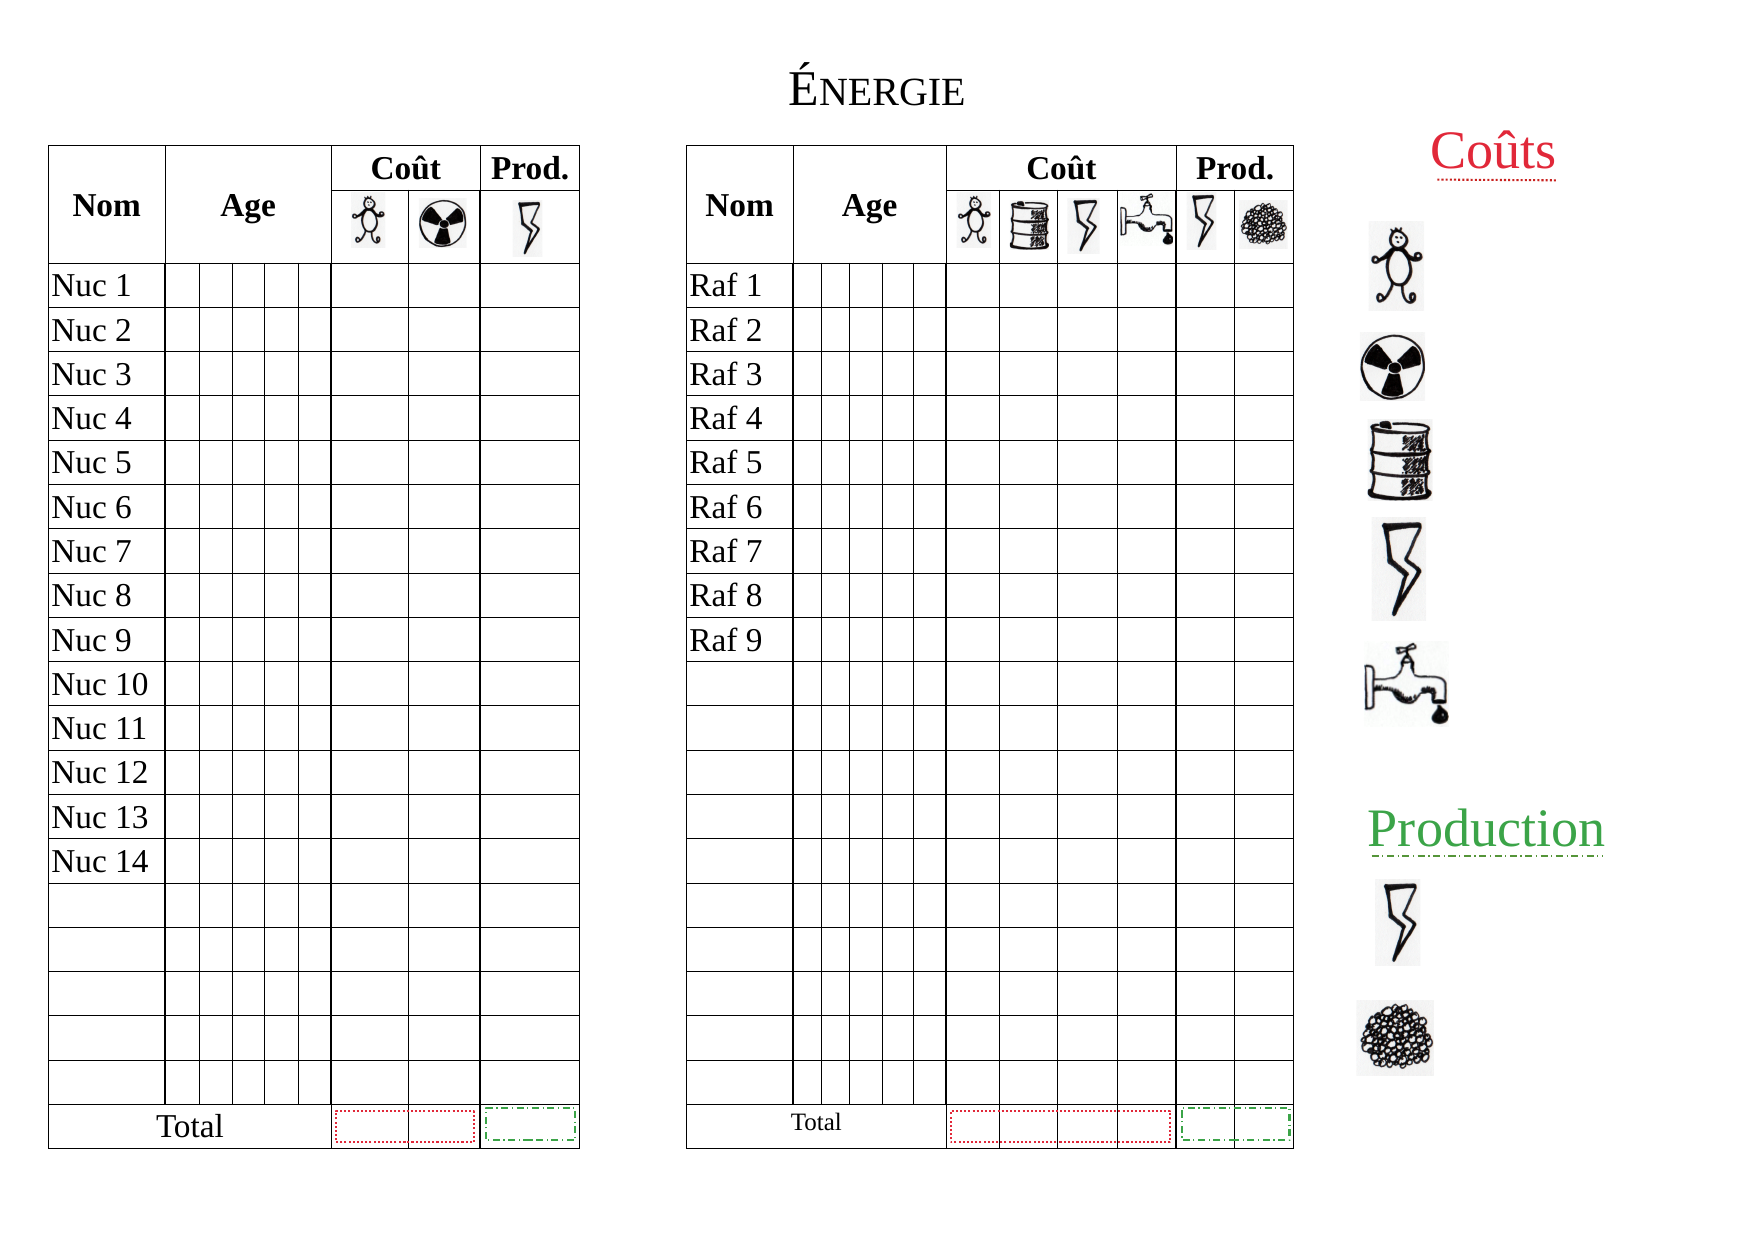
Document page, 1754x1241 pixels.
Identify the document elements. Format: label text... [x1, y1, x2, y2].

table_cell [409, 352, 479, 395]
table_cell [1177, 795, 1234, 838]
table_cell [850, 264, 882, 307]
table_cell [1058, 396, 1117, 440]
table_cell [1118, 352, 1175, 395]
table_cell [914, 485, 945, 528]
table_cell [1000, 485, 1057, 528]
table_cell [409, 1061, 479, 1104]
table_cell [1058, 264, 1117, 307]
table_cell [409, 308, 479, 351]
table_cell [947, 1061, 999, 1104]
table_cell Raf 7 [687, 529, 792, 572]
table_cell [200, 574, 232, 617]
table_cell [914, 751, 945, 794]
picture [1375, 879, 1421, 966]
table_cell [332, 1105, 408, 1148]
table_cell [794, 839, 821, 882]
table_cell [481, 706, 579, 749]
table_cell [1177, 191, 1234, 263]
table_cell [265, 928, 298, 971]
table_cell [794, 795, 821, 838]
table_cell [794, 1061, 821, 1104]
table_cell [1118, 1061, 1175, 1104]
table_cell [233, 574, 264, 617]
table_cell [883, 441, 913, 484]
table_cell [1235, 264, 1293, 307]
table_cell [1235, 308, 1293, 351]
table_cell [914, 928, 945, 971]
table_cell [265, 751, 298, 794]
table_cell [580, 351, 686, 395]
table_cell [200, 795, 232, 838]
table_cell [332, 972, 408, 1015]
table_cell [1058, 618, 1117, 661]
table_cell [850, 1061, 882, 1104]
table_cell [1177, 928, 1234, 971]
table_cell [822, 308, 849, 351]
table_cell [481, 751, 579, 794]
table_cell [580, 971, 686, 1015]
table_cell [49, 928, 164, 971]
table_cell [580, 395, 686, 440]
table_cell [580, 1015, 686, 1059]
table_cell Nuc 3 [49, 352, 164, 395]
table_cell [914, 574, 945, 617]
table_cell [233, 352, 264, 395]
table_cell [481, 529, 579, 572]
table_cell [794, 529, 821, 572]
table_cell [580, 661, 686, 705]
table_cell [883, 795, 913, 838]
table_cell [914, 972, 945, 1015]
table_cell [166, 574, 199, 617]
table_cell [265, 264, 298, 307]
table_cell [850, 441, 882, 484]
table_cell [299, 662, 330, 705]
table_cell [233, 485, 264, 528]
table_cell [883, 352, 913, 395]
table_cell [409, 751, 479, 794]
table_cell [166, 264, 199, 307]
table_cell [1177, 751, 1234, 794]
table_cell [883, 1016, 913, 1059]
table_cell [166, 662, 199, 705]
table_cell [914, 884, 945, 927]
table_cell [481, 308, 579, 351]
table_cell [299, 308, 330, 351]
table_cell [1118, 928, 1175, 971]
table_cell [299, 972, 330, 1015]
table_cell [794, 485, 821, 528]
table_cell [1118, 574, 1175, 617]
table_cell [200, 308, 232, 351]
table_cell [850, 1016, 882, 1059]
table_cell Nuc 14 [49, 839, 164, 882]
table_cell [1058, 1105, 1117, 1148]
table_cell Nuc 8 [49, 574, 164, 617]
table_cell Raf 1 [687, 264, 792, 307]
table_header Prod. [1177, 146, 1293, 189]
table_cell [332, 928, 408, 971]
table_cell [687, 795, 792, 838]
table_cell [1235, 706, 1293, 749]
table_cell [850, 795, 882, 838]
table_cell [265, 485, 298, 528]
table_cell [49, 1061, 164, 1104]
table_cell Raf 6 [687, 485, 792, 528]
table_cell [1058, 485, 1117, 528]
table_cell [1000, 839, 1057, 882]
table_cell [947, 574, 999, 617]
table_cell [1235, 884, 1293, 927]
table_header Coût [332, 146, 480, 189]
table_cell [265, 529, 298, 572]
table_cell [166, 308, 199, 351]
table_cell [1235, 1016, 1293, 1059]
table_cell [687, 706, 792, 749]
table_cell Nuc 11 [49, 706, 164, 749]
table_cell [883, 485, 913, 528]
table_cell [1177, 264, 1234, 307]
table_cell [947, 396, 999, 440]
table_cell [580, 484, 686, 528]
table_cell [1118, 839, 1175, 882]
table_cell [299, 928, 330, 971]
table_cell [1000, 1061, 1057, 1104]
table_cell [409, 191, 479, 263]
picture [1186, 192, 1217, 250]
table_cell [850, 352, 882, 395]
table_cell [166, 706, 199, 749]
table_cell [1000, 396, 1057, 440]
table_cell [1000, 1105, 1057, 1148]
table_cell [332, 795, 408, 838]
table_cell [332, 485, 408, 528]
table_cell [1058, 972, 1117, 1015]
table_cell Nuc 10 [49, 662, 164, 705]
table_cell [265, 308, 298, 351]
picture [1238, 200, 1288, 249]
table_cell [409, 264, 479, 307]
table_cell [1177, 706, 1234, 749]
table_cell [687, 662, 792, 705]
table_cell [947, 618, 999, 661]
table_cell [233, 751, 264, 794]
table_cell [850, 308, 882, 351]
table_cell [299, 1016, 330, 1059]
table_cell [265, 618, 298, 661]
table_cell Nuc 7 [49, 529, 164, 572]
table_cell [49, 972, 164, 1015]
table_cell [1235, 441, 1293, 484]
table_cell [299, 574, 330, 617]
table_cell [580, 838, 686, 882]
table_cell [1118, 795, 1175, 838]
table_cell [409, 441, 479, 484]
table_cell [1235, 751, 1293, 794]
table_cell [332, 191, 408, 263]
table_cell [1058, 352, 1117, 395]
picture [1367, 419, 1433, 501]
table_cell [1235, 928, 1293, 971]
table_cell [1177, 972, 1234, 1015]
table_cell [822, 839, 849, 882]
table_cell [1000, 884, 1057, 927]
table_cell [883, 1061, 913, 1104]
table_cell [794, 662, 821, 705]
table_cell [233, 839, 264, 882]
table_cell [947, 441, 999, 484]
table_cell [580, 573, 686, 617]
table_cell Nuc 12 [49, 751, 164, 794]
table_cell [299, 485, 330, 528]
table_cell [1177, 396, 1234, 440]
table_cell [233, 884, 264, 927]
table_cell [200, 928, 232, 971]
table_cell [409, 1105, 479, 1148]
table_cell [299, 795, 330, 838]
table_header Age [166, 146, 331, 263]
table_cell [1118, 618, 1175, 661]
table_cell [687, 928, 792, 971]
table_cell [332, 706, 408, 749]
table_cell [822, 264, 849, 307]
table_cell [947, 839, 999, 882]
table_cell [1058, 1061, 1117, 1104]
text Énergie [59, 59, 1695, 117]
table_cell [687, 1061, 792, 1104]
table_header Coût [947, 146, 1176, 189]
table_cell [947, 706, 999, 749]
table_cell [883, 662, 913, 705]
table_cell [166, 529, 199, 572]
table_cell [409, 574, 479, 617]
table_cell [265, 795, 298, 838]
table_cell [200, 529, 232, 572]
table_cell [914, 529, 945, 572]
table_cell [166, 618, 199, 661]
picture [1363, 641, 1449, 727]
table_cell [481, 618, 579, 661]
table_cell [299, 1061, 330, 1104]
table_cell [914, 441, 945, 484]
table_cell [1118, 662, 1175, 705]
table_cell [883, 751, 913, 794]
table_cell [1058, 441, 1117, 484]
table_cell [687, 884, 792, 927]
table_cell [822, 884, 849, 927]
table_cell [1058, 574, 1117, 617]
table_cell [580, 528, 686, 572]
table_cell Raf 5 [687, 441, 792, 484]
table_cell [1000, 751, 1057, 794]
table_cell [265, 396, 298, 440]
picture [1371, 517, 1427, 621]
table_cell [233, 441, 264, 484]
table_cell [794, 1016, 821, 1059]
table_cell [1000, 352, 1057, 395]
table_cell [883, 884, 913, 927]
table_cell [200, 264, 232, 307]
picture [1009, 200, 1049, 250]
table_cell [947, 529, 999, 572]
table_cell [947, 751, 999, 794]
table_cell [200, 706, 232, 749]
table_cell [914, 396, 945, 440]
table_cell [299, 264, 330, 307]
table_cell [794, 441, 821, 484]
table_cell [166, 928, 199, 971]
table_cell [580, 705, 686, 749]
table_cell [850, 485, 882, 528]
table_cell [1177, 574, 1234, 617]
table_cell [947, 264, 999, 307]
table_cell [409, 662, 479, 705]
table_cell [883, 308, 913, 351]
table_cell [580, 927, 686, 971]
table_cell [1058, 1016, 1117, 1059]
table_cell [200, 396, 232, 440]
table_cell [822, 795, 849, 838]
table_header Nom [49, 146, 165, 263]
table_cell [481, 352, 579, 395]
table_cell [409, 706, 479, 749]
table_cell [409, 485, 479, 528]
table_cell [332, 1061, 408, 1104]
table_cell [1058, 839, 1117, 882]
table_cell [233, 529, 264, 572]
picture [1067, 198, 1100, 254]
table_cell [1235, 662, 1293, 705]
table_cell [822, 618, 849, 661]
table_cell [883, 264, 913, 307]
table_cell [299, 706, 330, 749]
table_cell [1000, 574, 1057, 617]
picture [1356, 1000, 1434, 1076]
table_cell [1118, 485, 1175, 528]
table_cell [1177, 1016, 1234, 1059]
table_cell Raf 4 [687, 396, 792, 440]
table_cell [883, 396, 913, 440]
table_cell [794, 352, 821, 395]
table_cell [409, 884, 479, 927]
table_cell [914, 1016, 945, 1059]
table_cell [299, 529, 330, 572]
table_cell [794, 308, 821, 351]
table_cell [1058, 706, 1117, 749]
table_cell [580, 617, 686, 661]
table_cell [409, 839, 479, 882]
table_cell [299, 352, 330, 395]
table_cell [1177, 884, 1234, 927]
table_cell [332, 662, 408, 705]
table_cell [947, 662, 999, 705]
table_cell [580, 750, 686, 794]
table_cell [947, 1105, 999, 1148]
table_cell [166, 485, 199, 528]
table_cell [580, 307, 686, 351]
table_cell [332, 1016, 408, 1059]
table_cell [914, 264, 945, 307]
table_cell [1235, 574, 1293, 617]
table_cell [1000, 441, 1057, 484]
table_cell [1235, 795, 1293, 838]
table_cell [481, 662, 579, 705]
table_cell [1058, 529, 1117, 572]
table_cell [1058, 751, 1117, 794]
table_cell [822, 662, 849, 705]
table_cell [794, 884, 821, 927]
table_cell [481, 972, 579, 1015]
table_cell [299, 441, 330, 484]
table_cell [947, 308, 999, 351]
table_cell [265, 1061, 298, 1104]
table_cell [1177, 485, 1234, 528]
table_cell [883, 972, 913, 1015]
table_cell Nuc 2 [49, 308, 164, 351]
table_cell [265, 662, 298, 705]
picture [418, 198, 467, 248]
table_cell [1235, 839, 1293, 882]
table_cell [580, 263, 686, 307]
table_cell [200, 1016, 232, 1059]
table_cell [794, 264, 821, 307]
table_cell [883, 574, 913, 617]
table_cell [850, 574, 882, 617]
table_cell [580, 1060, 686, 1104]
table_cell Total [49, 1105, 331, 1148]
table_cell [1058, 795, 1117, 838]
table_cell [850, 751, 882, 794]
table_cell [200, 884, 232, 927]
table_cell Raf 2 [687, 308, 792, 351]
table_cell [1118, 396, 1175, 440]
table_cell [200, 972, 232, 1015]
table_cell [822, 485, 849, 528]
table_cell [850, 706, 882, 749]
table_cell [1000, 529, 1057, 572]
table_cell [850, 529, 882, 572]
table_cell [794, 751, 821, 794]
table_cell [850, 884, 882, 927]
table_header [580, 145, 686, 189]
table_cell [200, 839, 232, 882]
table_cell [1235, 352, 1293, 395]
table_cell [1177, 1061, 1234, 1104]
table_cell [200, 618, 232, 661]
table_cell [481, 1061, 579, 1104]
table_cell [409, 928, 479, 971]
table_cell [1058, 308, 1117, 351]
table_cell [200, 441, 232, 484]
table_cell [794, 706, 821, 749]
table_cell [200, 751, 232, 794]
table_cell [1118, 1016, 1175, 1059]
picture [1368, 221, 1425, 311]
table_cell [883, 618, 913, 661]
table_cell [265, 706, 298, 749]
table_cell [233, 308, 264, 351]
table_cell [914, 1061, 945, 1104]
table_cell [332, 352, 408, 395]
picture [956, 192, 992, 248]
table_cell [914, 839, 945, 882]
table_cell [200, 662, 232, 705]
table_cell [166, 839, 199, 882]
table_cell [947, 352, 999, 395]
table_cell [822, 706, 849, 749]
table_cell [822, 441, 849, 484]
table_cell [299, 751, 330, 794]
table_header Nom [687, 146, 793, 263]
table_cell [481, 795, 579, 838]
table_cell [914, 706, 945, 749]
table_cell [1177, 441, 1234, 484]
table_cell [265, 441, 298, 484]
table_cell [1118, 264, 1175, 307]
table_cell [233, 264, 264, 307]
table_cell [200, 352, 232, 395]
table_cell [850, 396, 882, 440]
table_cell [1118, 308, 1175, 351]
table_cell [332, 264, 408, 307]
table_cell [1235, 485, 1293, 528]
table_cell [1000, 191, 1057, 263]
table_cell [1118, 441, 1175, 484]
table_cell [687, 1016, 792, 1059]
picture [1359, 332, 1425, 401]
table_cell [1177, 352, 1234, 395]
table_cell [1058, 884, 1117, 927]
table_cell [1118, 1105, 1175, 1148]
table_cell [166, 1061, 199, 1104]
table_cell Raf 8 [687, 574, 792, 617]
table_cell [481, 441, 579, 484]
table_cell [332, 884, 408, 927]
table_cell [1235, 1105, 1293, 1148]
table_cell [166, 352, 199, 395]
table_cell Raf 9 [687, 618, 792, 661]
table_cell [233, 706, 264, 749]
table_cell [49, 1016, 164, 1059]
table_cell [332, 618, 408, 661]
table_cell [481, 884, 579, 927]
table_cell [409, 1016, 479, 1059]
table_cell [1058, 928, 1117, 971]
table_cell [1058, 191, 1117, 263]
table_cell [265, 574, 298, 617]
table_cell [580, 883, 686, 927]
table_cell [1235, 191, 1293, 263]
table_cell [822, 1061, 849, 1104]
table_cell [1118, 751, 1175, 794]
table_cell [332, 751, 408, 794]
table_cell [481, 485, 579, 528]
table_cell [166, 751, 199, 794]
table_cell [1000, 706, 1057, 749]
table_cell [1000, 1016, 1057, 1059]
table_cell [332, 574, 408, 617]
table_cell [883, 529, 913, 572]
table_cell [1118, 191, 1175, 263]
table_cell [822, 972, 849, 1015]
table_cell [332, 441, 408, 484]
table_cell [687, 839, 792, 882]
table_cell Nuc 1 [49, 264, 164, 307]
table_cell [233, 928, 264, 971]
table_cell [850, 618, 882, 661]
table_cell [1000, 795, 1057, 838]
table_cell [947, 972, 999, 1015]
table_cell [883, 706, 913, 749]
table_cell [409, 618, 479, 661]
table_cell [332, 529, 408, 572]
table_cell [914, 352, 945, 395]
table_cell [822, 352, 849, 395]
table_cell [1000, 662, 1057, 705]
table_cell [481, 191, 579, 263]
table_cell Total [687, 1105, 946, 1148]
table_cell [947, 795, 999, 838]
table_cell [299, 618, 330, 661]
table_cell [233, 972, 264, 1015]
table_cell [265, 884, 298, 927]
table_cell [332, 839, 408, 882]
table_cell [1118, 706, 1175, 749]
table_cell [233, 618, 264, 661]
table_cell [1177, 308, 1234, 351]
table_cell [914, 662, 945, 705]
table_cell [1000, 972, 1057, 1015]
table_cell [580, 794, 686, 838]
table_header Prod. [481, 146, 579, 189]
table_cell [947, 485, 999, 528]
table_cell [200, 485, 232, 528]
table_cell [1058, 662, 1117, 705]
table_cell [1177, 529, 1234, 572]
table_cell [1177, 1105, 1234, 1148]
table_cell [409, 972, 479, 1015]
table_cell [947, 1016, 999, 1059]
table_cell [1000, 618, 1057, 661]
table_cell [1235, 618, 1293, 661]
table_cell [947, 191, 999, 263]
table_cell [1235, 972, 1293, 1015]
table_cell [687, 972, 792, 1015]
table_cell [794, 574, 821, 617]
table_cell [409, 396, 479, 440]
table_cell [265, 352, 298, 395]
table_cell [1177, 618, 1234, 661]
table_cell [332, 396, 408, 440]
table_cell [883, 839, 913, 882]
table_cell [233, 662, 264, 705]
table_cell [794, 396, 821, 440]
table_cell [1118, 529, 1175, 572]
table_cell Nuc 5 [49, 441, 164, 484]
table_cell [822, 751, 849, 794]
table_cell [233, 1016, 264, 1059]
table_cell [687, 751, 792, 794]
table_header Age [794, 146, 946, 263]
table_cell [850, 839, 882, 882]
table_cell [166, 441, 199, 484]
table_cell [233, 396, 264, 440]
table_cell [850, 662, 882, 705]
table_cell [947, 928, 999, 971]
table_cell [299, 839, 330, 882]
table_cell Raf 3 [687, 352, 792, 395]
table_cell Nuc 9 [49, 618, 164, 661]
table_cell [166, 795, 199, 838]
table_cell [332, 308, 408, 351]
table_cell [481, 1016, 579, 1059]
table_cell [481, 839, 579, 882]
table_cell [166, 884, 199, 927]
table_cell [233, 795, 264, 838]
table_cell [822, 529, 849, 572]
table_cell [850, 972, 882, 1015]
table_cell [580, 190, 686, 263]
picture [512, 200, 543, 257]
table_cell Nuc 4 [49, 396, 164, 440]
table_cell [1118, 972, 1175, 1015]
table_cell Nuc 13 [49, 795, 164, 838]
table_cell [481, 928, 579, 971]
table_cell [1000, 928, 1057, 971]
table_cell [947, 884, 999, 927]
table_cell [1177, 662, 1234, 705]
table_cell Nuc 6 [49, 485, 164, 528]
table_cell [914, 795, 945, 838]
table_cell [822, 1016, 849, 1059]
table_cell [166, 972, 199, 1015]
table_cell [794, 972, 821, 1015]
table_cell [200, 1061, 232, 1104]
table_cell [481, 264, 579, 307]
table_cell [1000, 264, 1057, 307]
table_cell [299, 396, 330, 440]
table_cell [409, 795, 479, 838]
table_cell [409, 529, 479, 572]
table_cell [49, 884, 164, 927]
table_cell [822, 928, 849, 971]
table_cell [1118, 884, 1175, 927]
picture [351, 192, 386, 248]
table_cell [265, 839, 298, 882]
table_cell [580, 1104, 686, 1148]
table_cell [1235, 529, 1293, 572]
table_cell [822, 396, 849, 440]
table_cell [914, 308, 945, 351]
table_cell [914, 618, 945, 661]
table_cell [580, 440, 686, 484]
table_cell [794, 928, 821, 971]
table_cell [299, 884, 330, 927]
table_cell [481, 396, 579, 440]
table_cell [1177, 839, 1234, 882]
table_cell [1235, 1061, 1293, 1104]
picture [1119, 192, 1173, 246]
table_cell [794, 618, 821, 661]
table_cell [1235, 396, 1293, 440]
table_cell [166, 396, 199, 440]
table_cell [481, 1105, 579, 1148]
table_cell [883, 928, 913, 971]
table_cell [166, 1016, 199, 1059]
table_cell [1000, 308, 1057, 351]
table_cell [233, 1061, 264, 1104]
table_cell [265, 1016, 298, 1059]
table_cell [481, 574, 579, 617]
table_cell [265, 972, 298, 1015]
table_cell [850, 928, 882, 971]
table_cell [822, 574, 849, 617]
